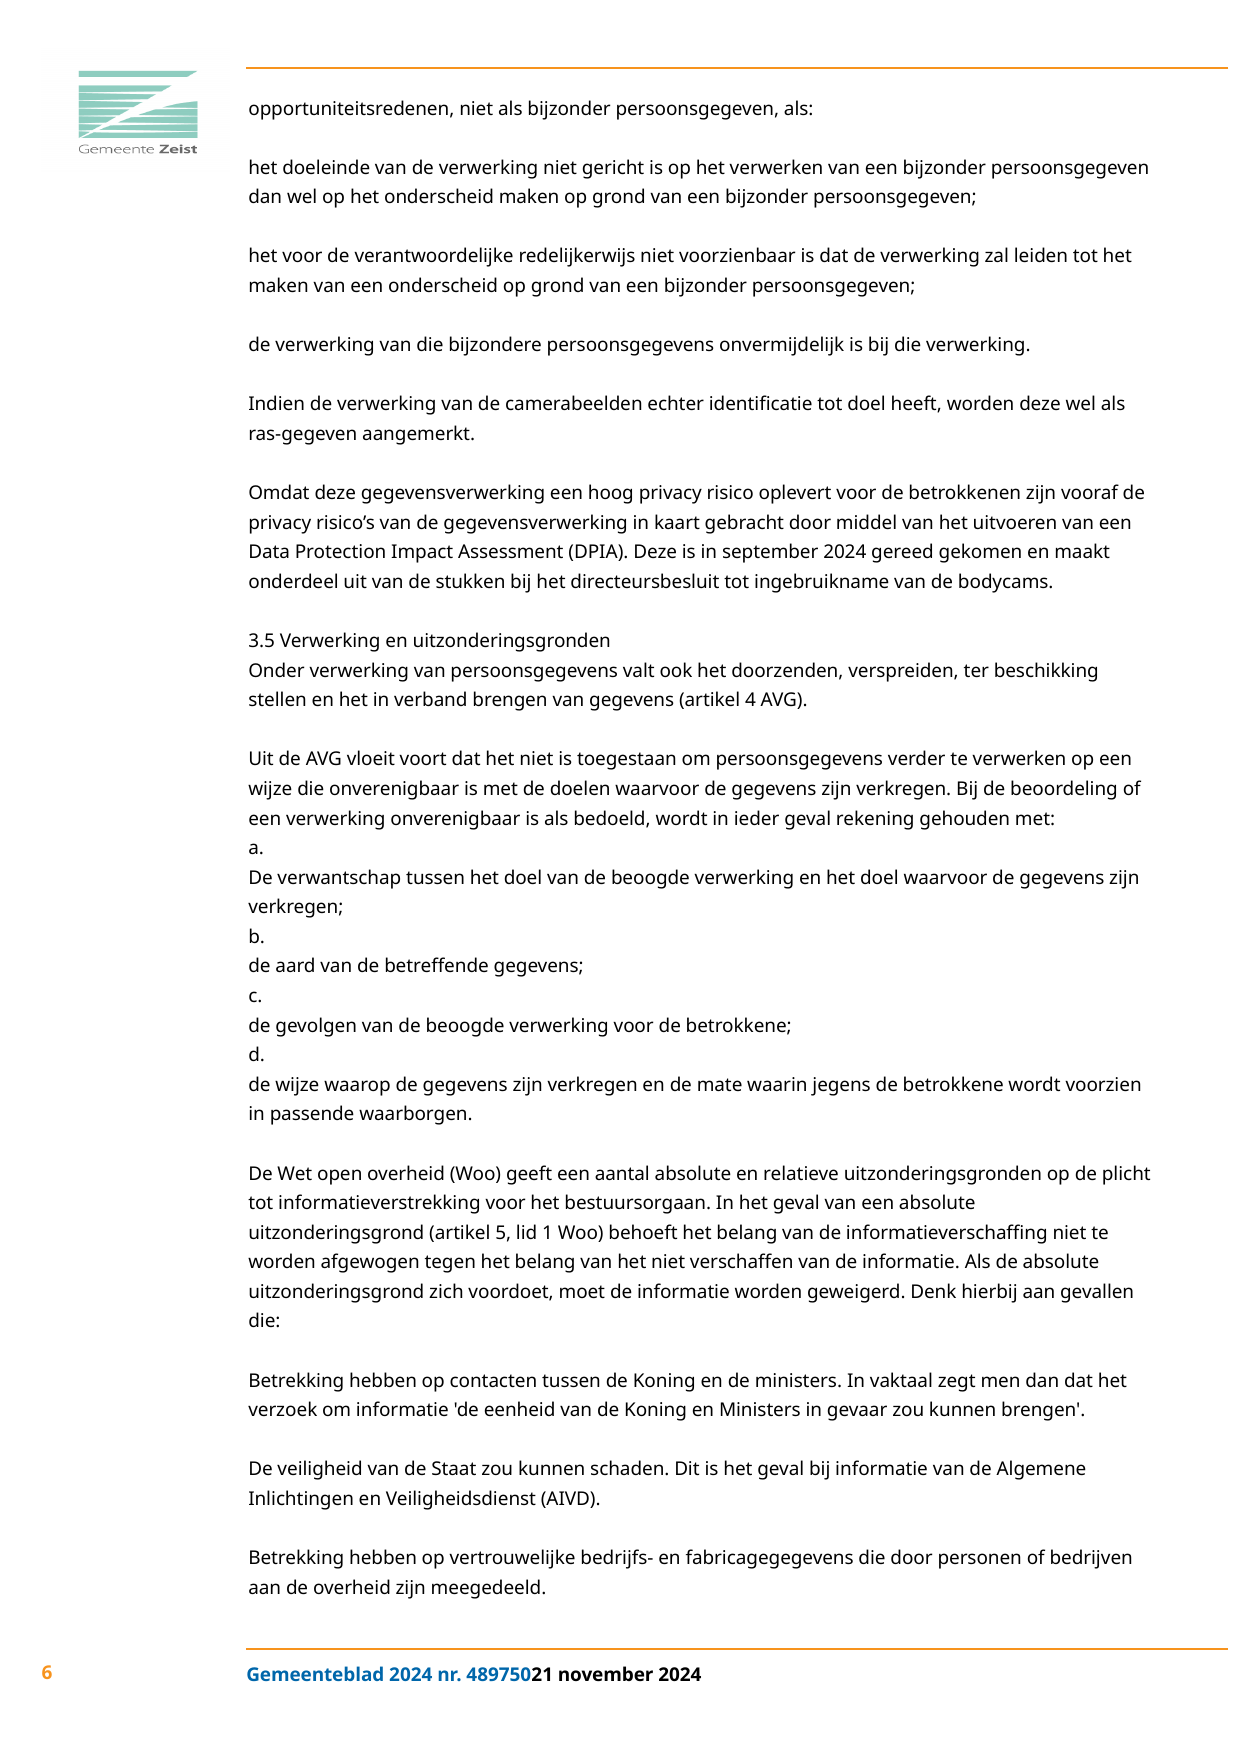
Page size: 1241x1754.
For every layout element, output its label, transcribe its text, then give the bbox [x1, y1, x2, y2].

text Betrekking hebben op contacten tussen de Koning en de ministers. In vaktaal zegt men dan dat het verzoek om informatie 'de eenheid van de Koning en Ministers in gevaar zou kunnen brengen'. [248, 1367, 1152, 1422]
text het voor de verantwoordelijke redelijkerwijs niet voorzienbaar is dat de verwerking zal leiden tot het maken van een onderscheid op grond van een bijzonder persoonsgegeven; [248, 243, 1152, 298]
text opportuniteitsredenen, niet als bijzonder persoonsgegeven, als: [248, 95, 1152, 121]
text Uit de AVG vloeit voort dat het niet is toegestaan om persoonsgegevens verder te verwerken op een wijze die onverenigbaar is met de doelen waarvoor de gegevens zijn verkregen. Bij de beoordeling of een verwerking onverenigbaar is als bedoeld, wordt in ieder geval rekening gehouden met: [248, 746, 1152, 831]
text De Wet open overheid (Woo) geeft een aantal absolute en relatieve uitzonderingsgronden op de plicht tot informatieverstrekking voor het bestuursorgaan. In het geval van een absolute uitzonderingsgrond (artikel 5, lid 1 Woo) behoeft het belang van de informatieverschaffing niet te worden afgewogen tegen het belang van het niet verschaffen van de informatie. Als de absolute uitzonderingsgrond zich voordoet, moet de informatie worden geweigerd. Denk hierbij aan gevallen die: [248, 1160, 1152, 1333]
text a. [248, 834, 1152, 860]
text Betrekking hebben op vertrouwelijke bedrijfs- en fabricagegegevens die door personen of bedrijven aan de overheid zijn meegedeeld. [248, 1544, 1152, 1600]
text d. [248, 1041, 1152, 1067]
text Onder verwerking van persoonsgegevens valt ook het doorzenden, verspreiden, ter beschikking stellen en het in verband brengen van gegevens (artikel 4 AVG). [248, 657, 1152, 712]
text de gevolgen van de beoogde verwerking voor de betrokkene; [248, 1012, 1152, 1038]
text Omdat deze gegevensverwerking een hoog privacy risico oplevert voor de betrokkenen zijn vooraf de privacy risico’s van de gegevensverwerking in kaart gebracht door middel van het uitvoeren van een Data Protection Impact Assessment (DPIA). Deze is in september 2024 gereed gekomen en maakt onderdeel uit van de stukken bij het directeursbesluit tot ingebruikname van de bodycams. [248, 479, 1152, 594]
text Indien de verwerking van de camerabeelden echter identificatie tot doel heeft, worden deze wel als ras-gegeven aangemerkt. [248, 391, 1152, 446]
text b. [248, 923, 1152, 949]
picture [41, 47, 231, 172]
text De verwantschap tussen het doel van de beoogde verwerking en het doel waarvoor de gegevens zijn verkregen; [248, 864, 1152, 919]
text het doeleinde van de verwerking niet gericht is op het verwerken van een bijzonder persoonsgegeven dan wel op het onderscheid maken op grond van een bijzonder persoonsgegeven; [248, 154, 1152, 209]
text c. [248, 982, 1152, 1008]
text De veiligheid van de Staat zou kunnen schaden. Dit is het geval bij informatie van de Algemene Inlichtingen en Veiligheidsdienst (AIVD). [248, 1456, 1152, 1511]
text de wijze waarop de gegevens zijn verkregen en de mate waarin jegens de betrokkene wordt voorzien in passende waarborgen. [248, 1071, 1152, 1126]
text 3.5 Verwerking en uitzonderingsgronden [248, 627, 1152, 653]
text de verwerking van die bijzondere persoonsgegevens onvermijdelijk is bij die verwerking. [248, 331, 1152, 357]
text de aard van de betreffende gegevens; [248, 953, 1152, 978]
